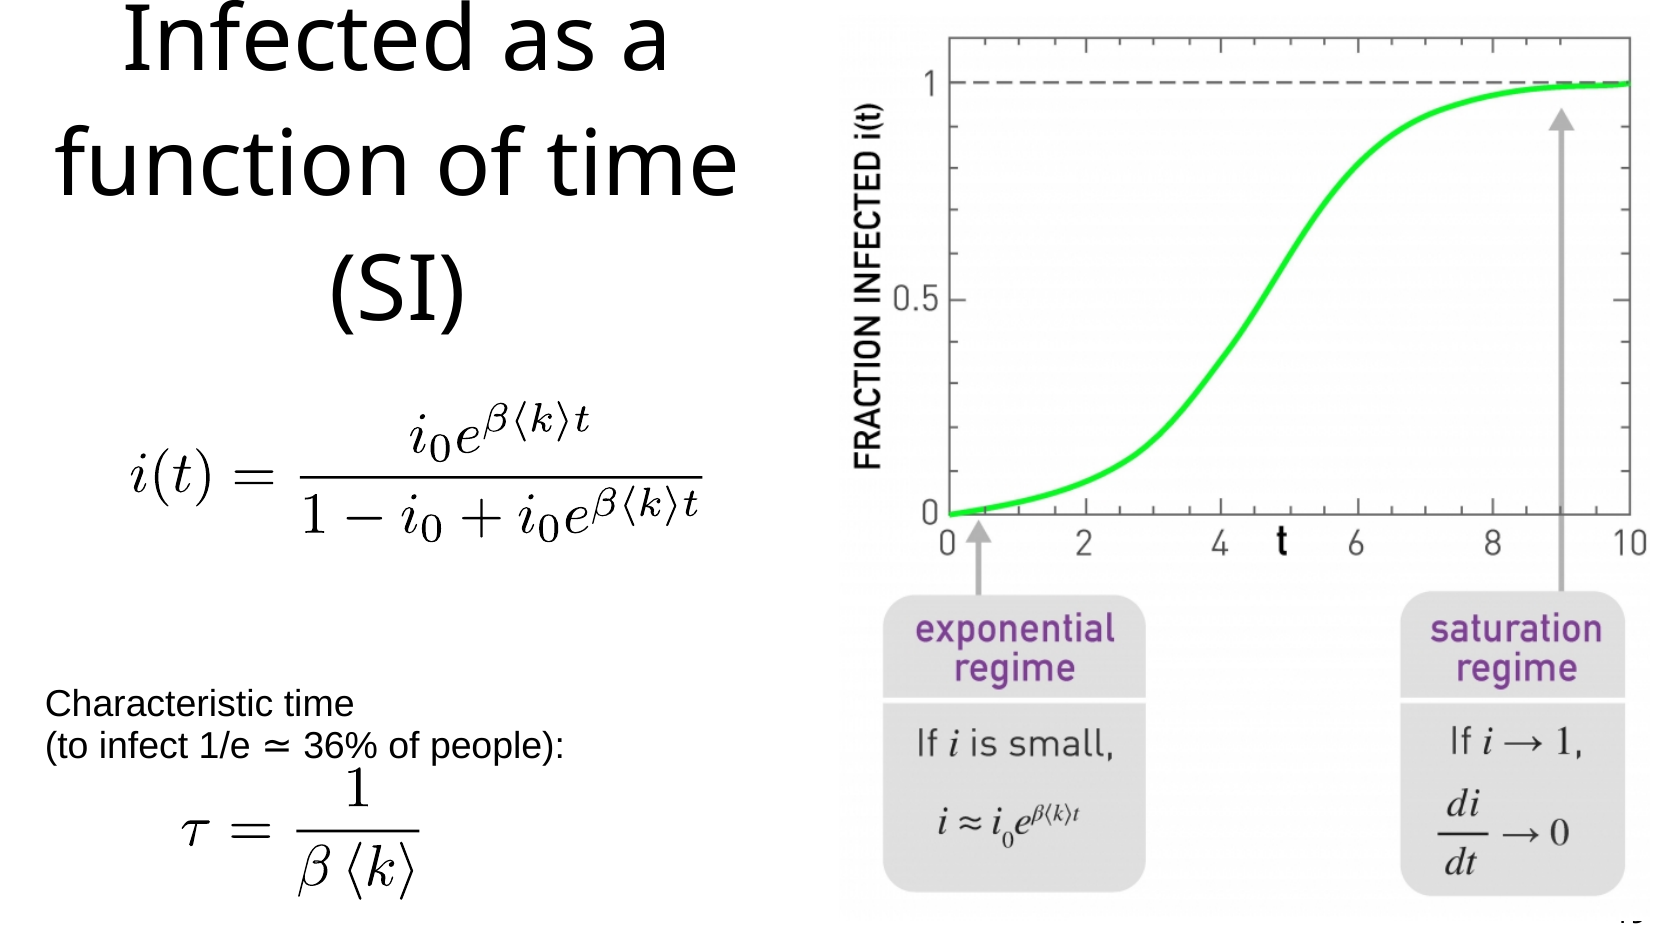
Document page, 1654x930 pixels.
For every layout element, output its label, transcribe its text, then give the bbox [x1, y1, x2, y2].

picture [839, 15, 1650, 921]
text_box Characteristic time (to infect 1/e ≃ 36% of people): [30, 675, 601, 774]
title Infected as a function of time (SI) [0, 0, 796, 321]
text_box [129, 400, 703, 543]
text_box [180, 767, 420, 901]
